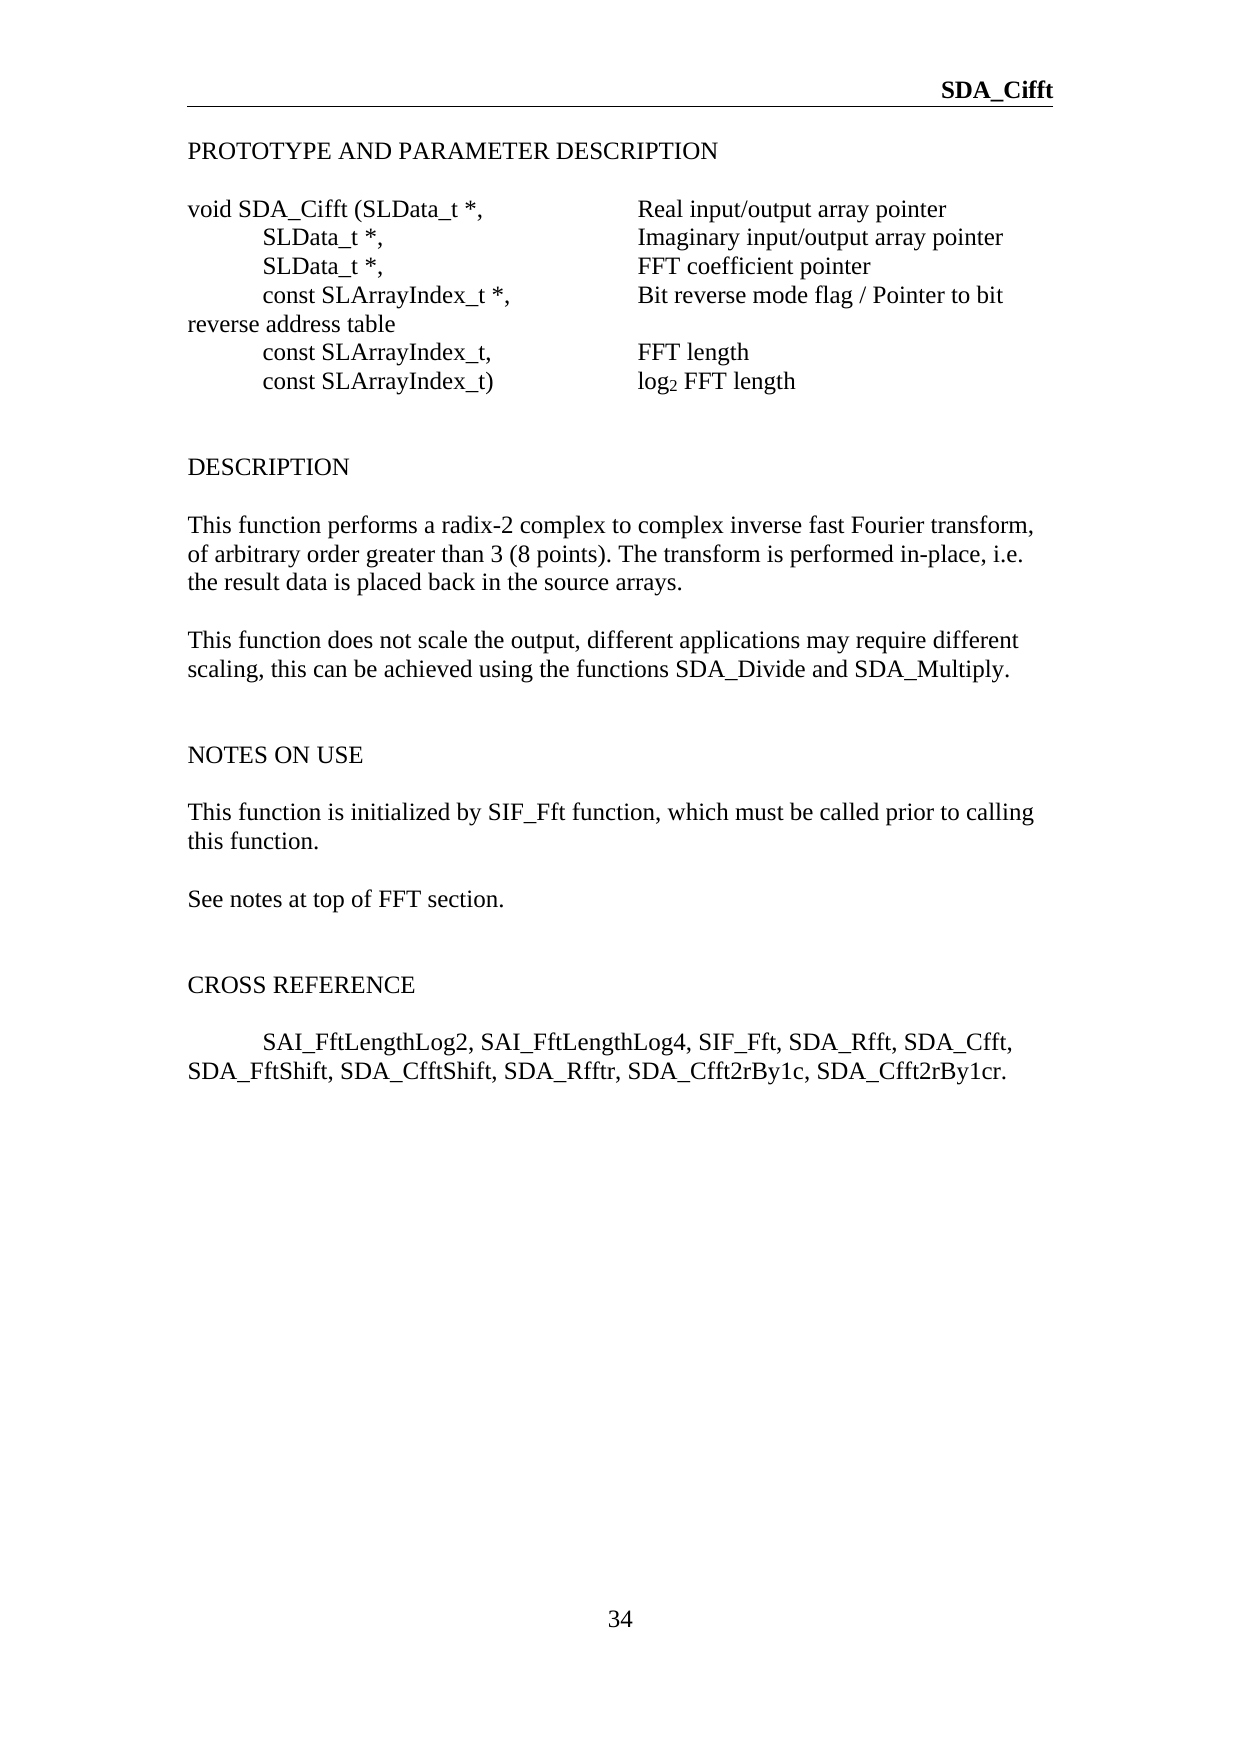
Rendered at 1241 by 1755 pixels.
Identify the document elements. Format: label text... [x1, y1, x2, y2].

text CROSS REFERENCE [187, 970, 1053, 999]
text NOTES ON USE [187, 740, 1053, 769]
text This function is initialized by SIF_Fft function, which must be called prior to calling this function. [187, 797, 1053, 855]
text void SDA_Cifft (SLData_t *, Real input/output array pointer [187, 194, 1053, 222]
text This function performs a radix-2 complex to complex inverse fast Fourier transform, of arbitrary order greater than 3 (8 points). The transform is performed in-place, i.e. the result data is placed back in the source arrays. [187, 510, 1053, 596]
subtitle SDA_Cifft [187, 75, 1053, 106]
text const SLArrayIndex_t) log2 FFT length [187, 366, 1053, 395]
text const SLArrayIndex_t, FFT length [187, 337, 1053, 366]
text DESCRIPTION [187, 452, 1053, 481]
text const SLArrayIndex_t *, Bit reverse mode flag / Pointer to bit reverse address table [187, 280, 1053, 337]
text This function does not scale the output, different applications may require different scaling, this can be achieved using the functions SDA_Divide and SDA_Multiply. [187, 625, 1053, 682]
text SAI_FftLengthLog2, SAI_FftLengthLog4, SIF_Fft, SDA_Rfft, SDA_Cfft, SDA_FftShift, SDA_CfftShift, SDA_Rfftr, SDA_Cfft2rBy1c, SDA_Cfft2rBy1cr. [187, 1027, 1053, 1085]
text SLData_t *, FFT coefficient pointer [187, 251, 1053, 280]
text SLData_t *, Imaginary input/output array pointer [187, 222, 1053, 251]
text See notes at top of FFT section. [187, 884, 1053, 912]
text PROTOTYPE AND PARAMETER DESCRIPTION [187, 136, 1053, 165]
